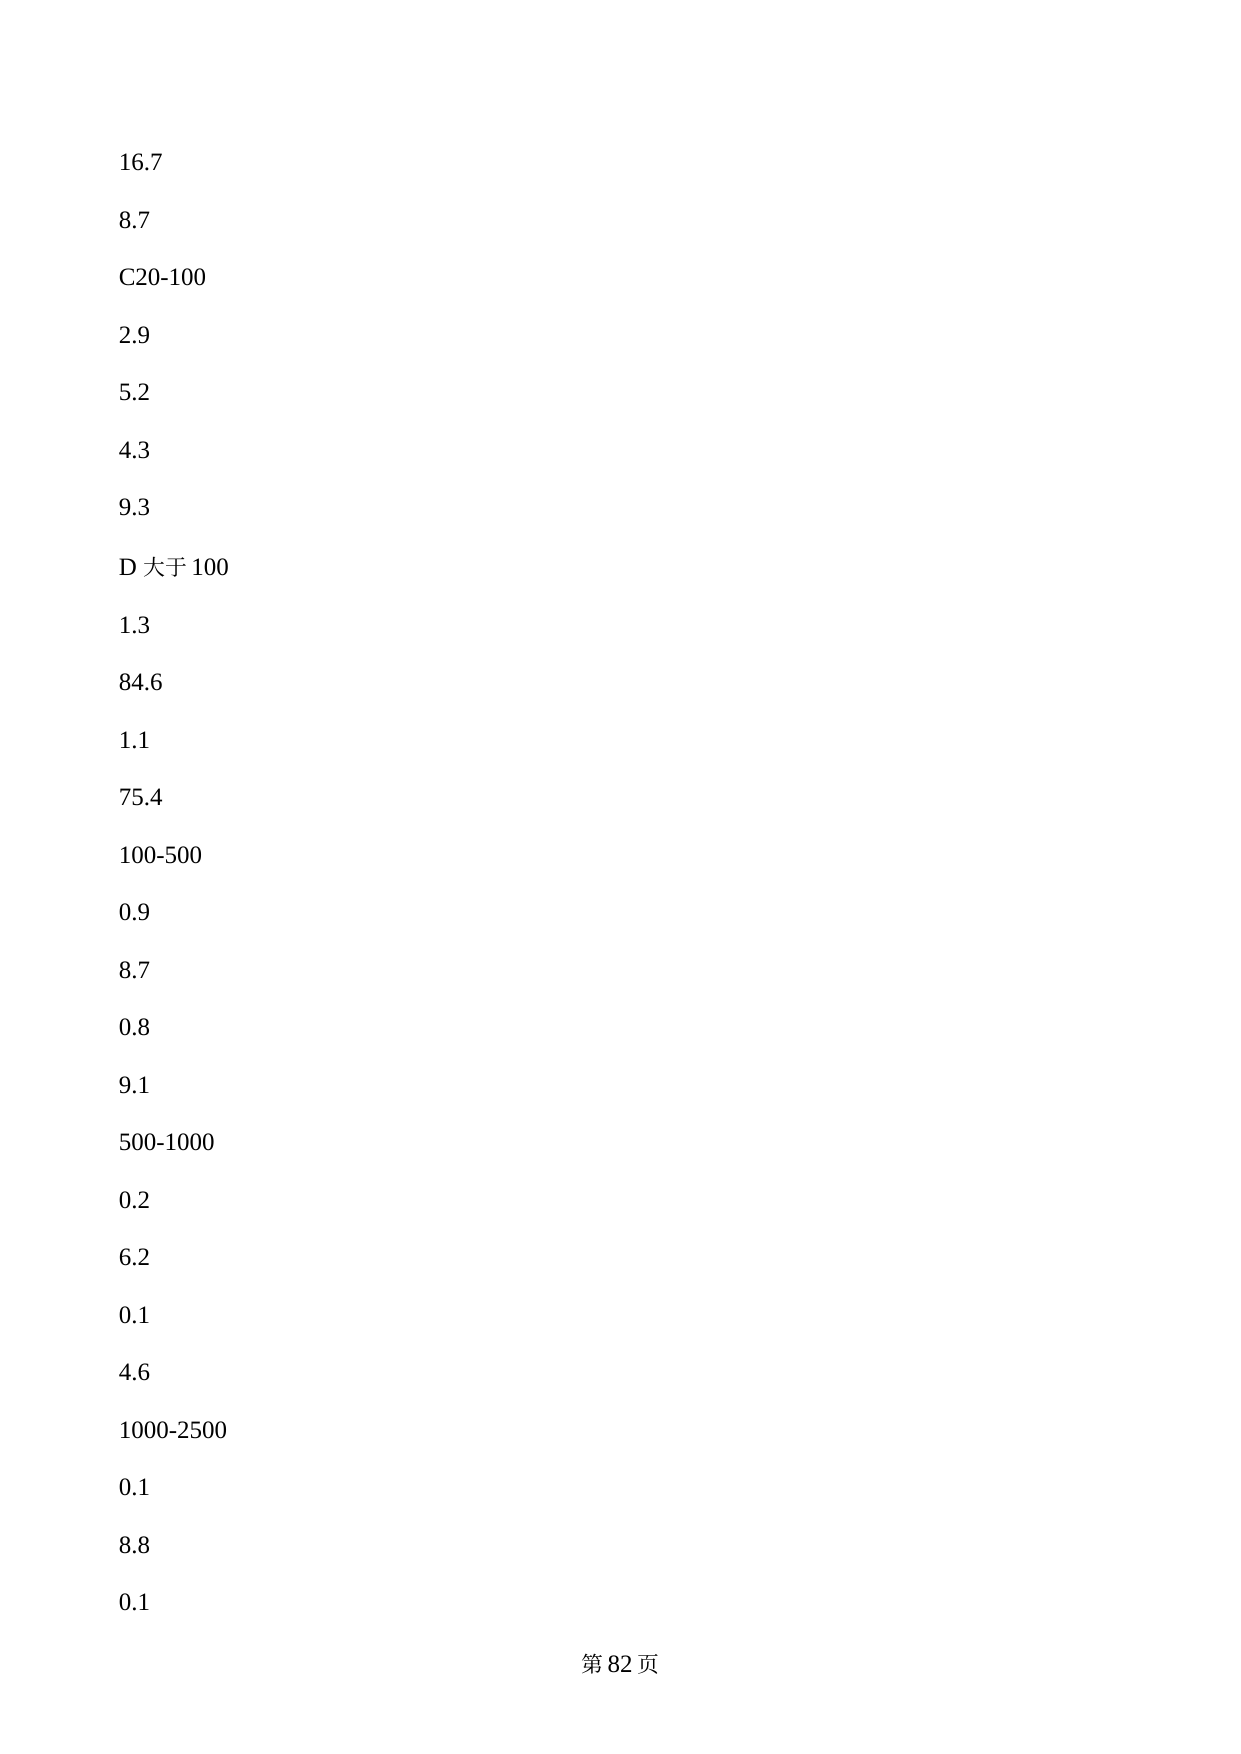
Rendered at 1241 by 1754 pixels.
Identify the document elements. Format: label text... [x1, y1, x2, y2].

text 1.3 [118, 610, 1122, 639]
text 4.6 [118, 1357, 1122, 1386]
text 9.3 [118, 492, 1122, 521]
text 0.9 [118, 897, 1122, 926]
text 6.2 [118, 1242, 1122, 1271]
text 9.1 [118, 1070, 1122, 1099]
text 8.8 [118, 1530, 1122, 1559]
text 2.9 [118, 320, 1122, 348]
text 0.1 [118, 1300, 1122, 1329]
text 0.8 [118, 1012, 1122, 1041]
text 100-500 [118, 840, 1122, 869]
text 1.1 [118, 725, 1122, 754]
text C20-100 [118, 262, 1122, 291]
text 0.1 [118, 1472, 1122, 1501]
text 500-1000 [118, 1127, 1122, 1156]
text D 大于100 [118, 550, 1122, 581]
text 1000-2500 [118, 1415, 1122, 1444]
text 8.7 [118, 955, 1122, 984]
text 0.1 [118, 1587, 1122, 1616]
text 5.2 [118, 377, 1122, 406]
text 16.7 [118, 147, 1122, 176]
text 4.3 [118, 435, 1122, 463]
text 8.7 [118, 205, 1122, 233]
text 75.4 [118, 782, 1122, 811]
text 0.2 [118, 1185, 1122, 1214]
text 84.6 [118, 667, 1122, 696]
